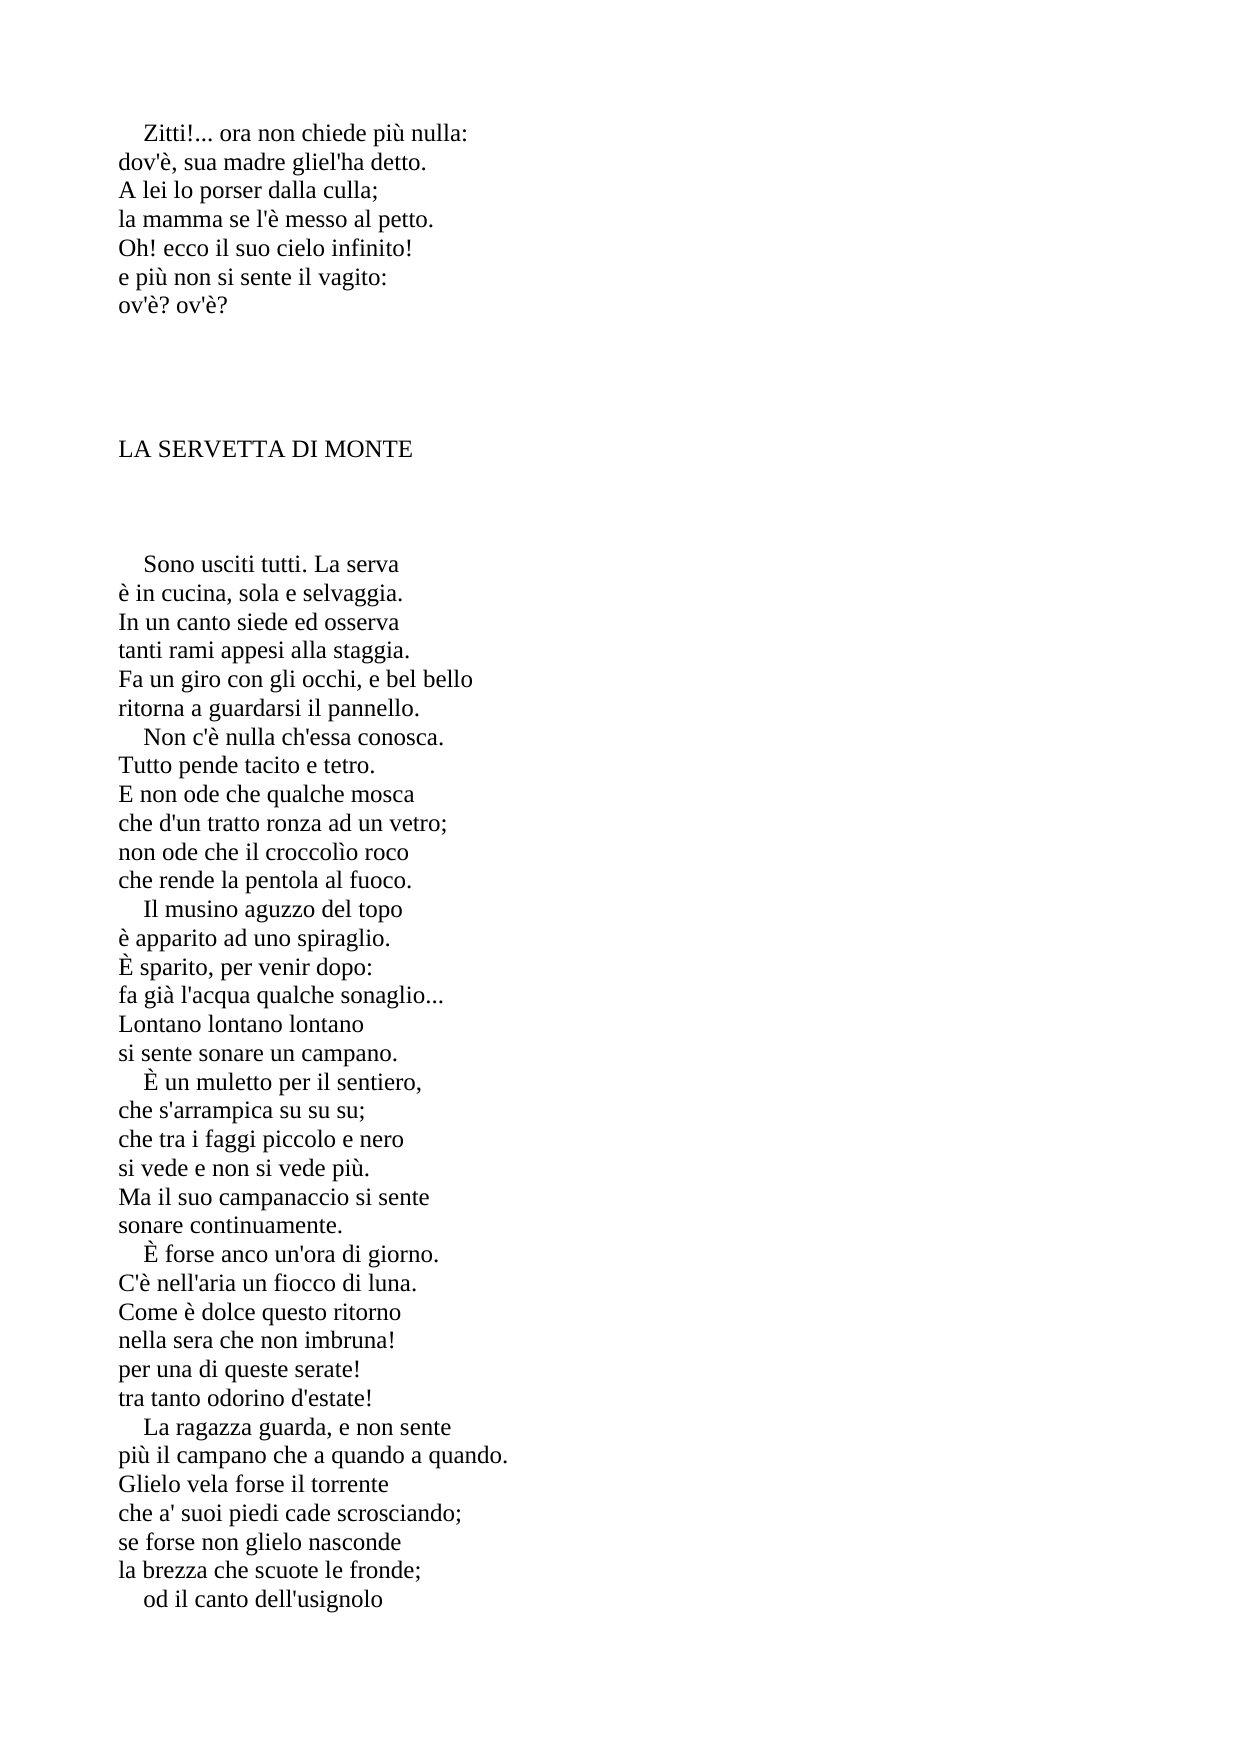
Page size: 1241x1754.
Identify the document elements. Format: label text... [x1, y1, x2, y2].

text che a' suoi piedi cade scrosciando; [118, 1498, 1122, 1527]
text Sono usciti tutti. La serva [118, 549, 1122, 578]
text C'è nell'aria un fiocco di luna. [118, 1268, 1122, 1297]
text È un muletto per il sentiero, [118, 1067, 1122, 1096]
text E non ode che qualche mosca [118, 779, 1122, 808]
text nella sera che non imbruna! [118, 1326, 1122, 1354]
text Tutto pende tacito e tetro. [118, 751, 1122, 779]
text Il musino aguzzo del topo [118, 894, 1122, 923]
text la mamma se l'è messo al petto. [118, 204, 1122, 233]
text Oh! ecco il suo cielo infinito! [118, 233, 1122, 262]
text più il campano che a quando a quando. [118, 1441, 1122, 1469]
text LA SERVETTA DI MONTE [118, 434, 1122, 463]
text A lei lo porser dalla culla; [118, 176, 1122, 204]
text e più non si sente il vagito: [118, 262, 1122, 291]
text è apparito ad uno spiraglio. [118, 923, 1122, 952]
text si vede e non si vede più. [118, 1153, 1122, 1182]
text è in cucina, sola e selvaggia. [118, 578, 1122, 607]
text fa già l'acqua qualche sonaglio... [118, 981, 1122, 1009]
text od il canto dell'usignolo [118, 1584, 1122, 1613]
text se forse non glielo nasconde [118, 1527, 1122, 1556]
text Non c'è nulla ch'essa conosca. [118, 722, 1122, 751]
text che s'arrampica su su su; [118, 1096, 1122, 1124]
text In un canto siede ed osserva [118, 607, 1122, 636]
text che d'un tratto ronza ad un vetro; [118, 808, 1122, 837]
text Zitti!... ora non chiede più nulla: [118, 118, 1122, 147]
text ov'è? ov'è? [118, 291, 1122, 319]
text Ma il suo campanaccio si sente [118, 1182, 1122, 1211]
text È sparito, per venir dopo: [118, 952, 1122, 981]
text tanti rami appesi alla staggia. [118, 636, 1122, 664]
text non ode che il croccolìo roco [118, 837, 1122, 866]
text Glielo vela forse il torrente [118, 1469, 1122, 1498]
text È forse anco un'ora di giorno. [118, 1239, 1122, 1268]
text la brezza che scuote le fronde; [118, 1556, 1122, 1584]
text si sente sonare un campano. [118, 1038, 1122, 1067]
text che rende la pentola al fuoco. [118, 866, 1122, 894]
text ritorna a guardarsi il pannello. [118, 693, 1122, 722]
text Fa un giro con gli occhi, e bel bello [118, 664, 1122, 693]
text che tra i faggi piccolo e nero [118, 1124, 1122, 1153]
text dov'è, sua madre gliel'ha detto. [118, 147, 1122, 176]
text Come è dolce questo ritorno [118, 1297, 1122, 1326]
text Lontano lontano lontano [118, 1009, 1122, 1038]
text sonare continuamente. [118, 1211, 1122, 1239]
text La ragazza guarda, e non sente [118, 1412, 1122, 1441]
text per una di queste serate! [118, 1354, 1122, 1383]
text tra tanto odorino d'estate! [118, 1383, 1122, 1412]
